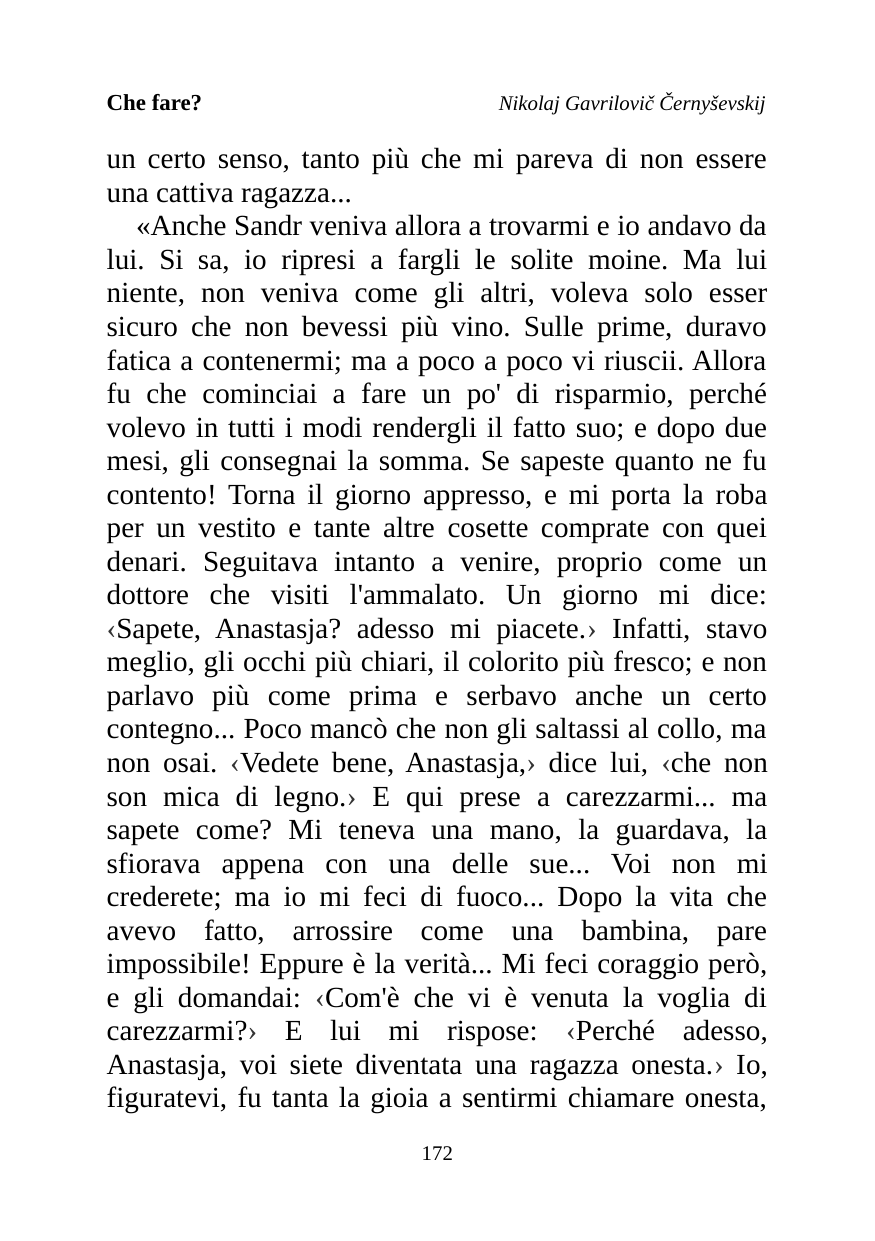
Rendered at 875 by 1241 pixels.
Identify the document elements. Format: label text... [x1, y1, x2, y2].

text un certo senso, tanto più che mi pareva di non essere una cattiva ragazza... [106, 141, 768, 208]
text «Anche Sandr veniva allora a trovarmi e io andavo da lui. Si sa, io ripresi a fargli le solite moine. Ma lui niente, non veniva come gli altri, voleva solo esser sicuro che non bevessi più vino. Sulle prime, duravo fatica a contenermi; ma a poco a poco vi riuscii. Allora fu che cominciai a fare un po' di risparmio, perché volevo in tutti i modi rendergli il fatto suo; e dopo due mesi, gli consegnai la somma. Se sapeste quanto ne fu contento! Torna il giorno appresso, e mi porta la roba per un vestito e tante altre cosette comprate con quei denari. Seguitava intanto a venire, proprio come un dottore che visiti l'ammalato. Un giorno mi dice: ‹Sapete, Anastasja? adesso mi piacete.› Infatti, stavo meglio, gli occhi più chiari, il colorito più fresco; e non parlavo più come prima e serbavo anche un certo contegno... Poco mancò che non gli saltassi al collo, ma non osai. ‹Vedete bene, Anastasja,› dice lui, ‹che non son mica di legno.› E qui prese a carezzarmi... ma sapete come? Mi teneva una mano, la guardava, la sfiorava appena con una delle sue... Voi non mi crederete; ma io mi feci di fuoco... Dopo la vita che avevo fatto, arrossire come una bambina, pare impossibile! Eppure è la verità... Mi feci coraggio però, e gli domandai: ‹Com'è che vi è venuta la voglia di carezzarmi?› E lui mi rispose: ‹Perché adesso, Anastasja, voi siete diventata una ragazza onesta.› Io, figuratevi, fu tanta la gioia a sentirmi chiamare onesta, [106, 208, 768, 1114]
